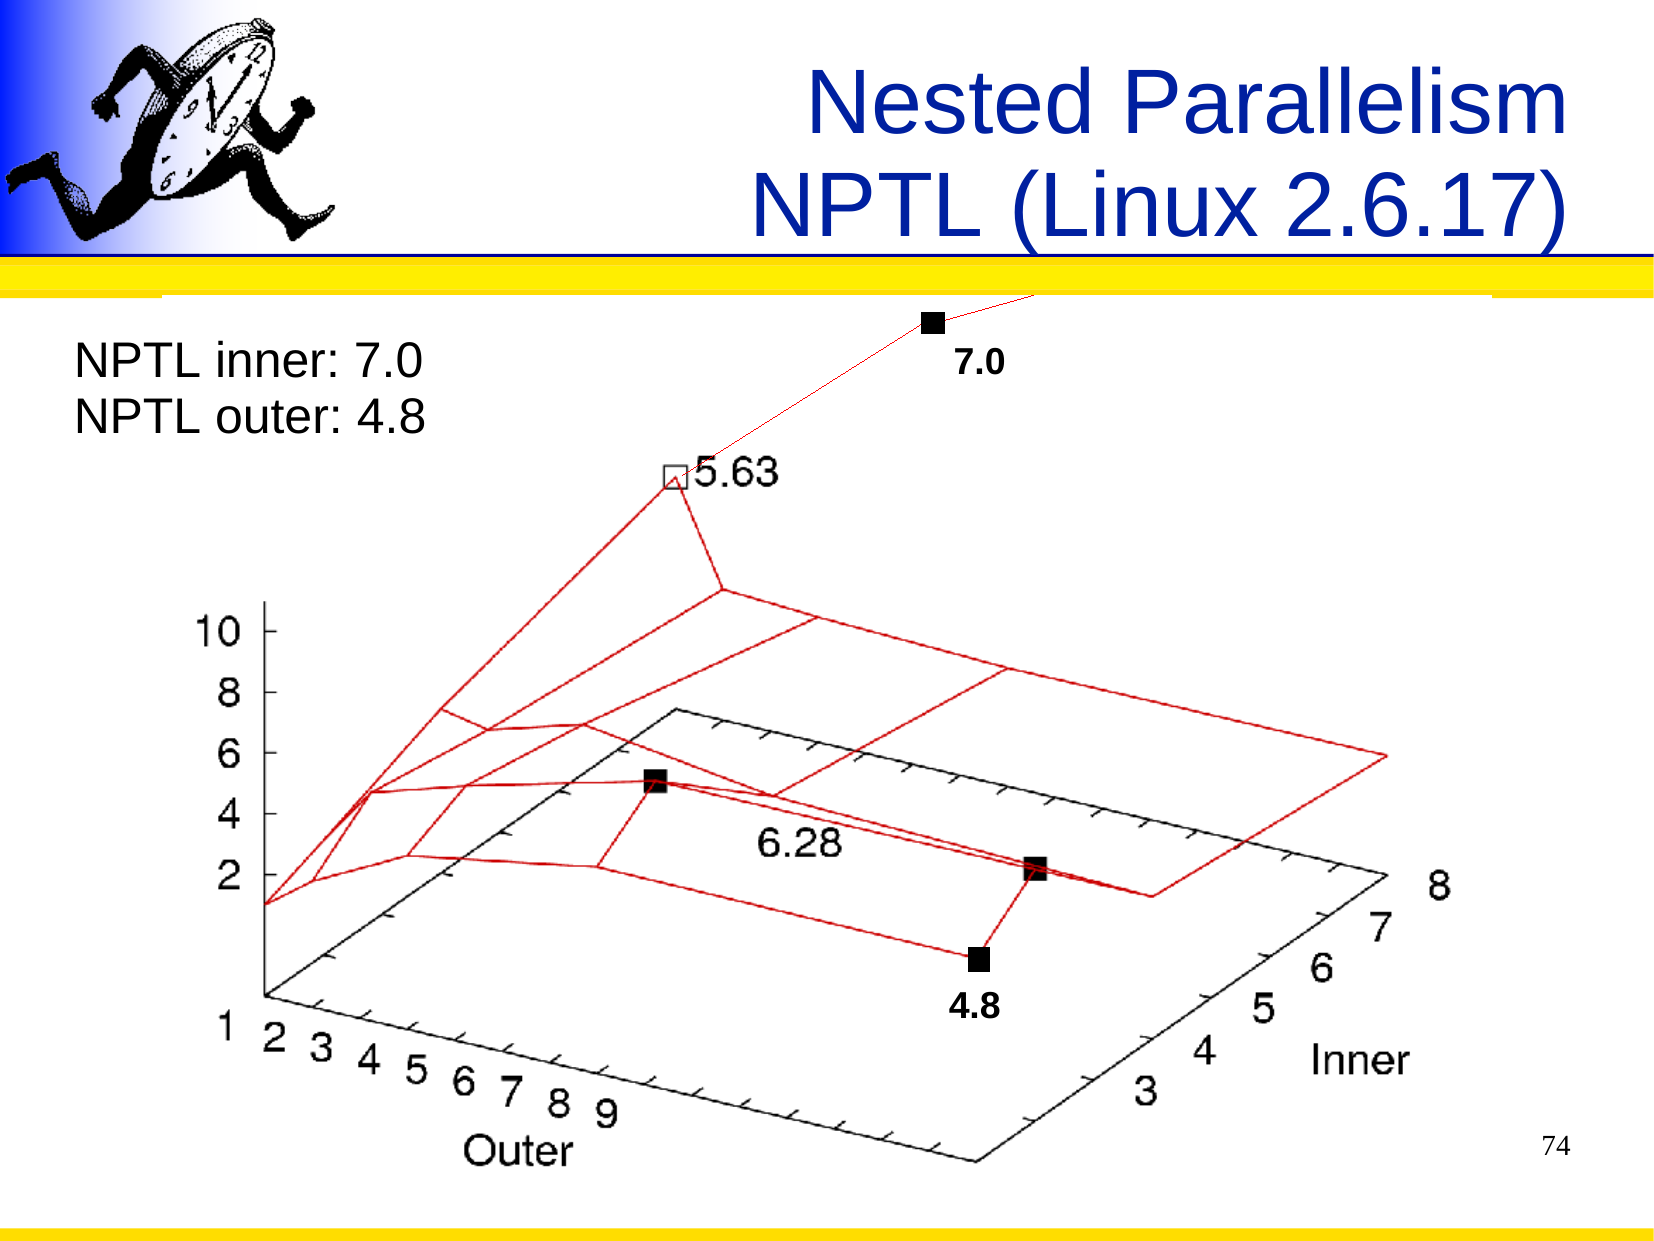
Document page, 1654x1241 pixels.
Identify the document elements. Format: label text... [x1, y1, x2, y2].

text_box [968, 947, 990, 972]
text_box 4.8 [934, 976, 1016, 1034]
text_box [921, 312, 945, 334]
title Nested Parallelism NPTL (Linux 2.6.17) [372, 50, 1571, 256]
picture [4, 9, 343, 253]
text_box 7.0 [938, 332, 1021, 390]
picture [162, 295, 1492, 1227]
text_box NPTL inner: 7.0 NPTL outer: 4.8 [59, 324, 562, 563]
